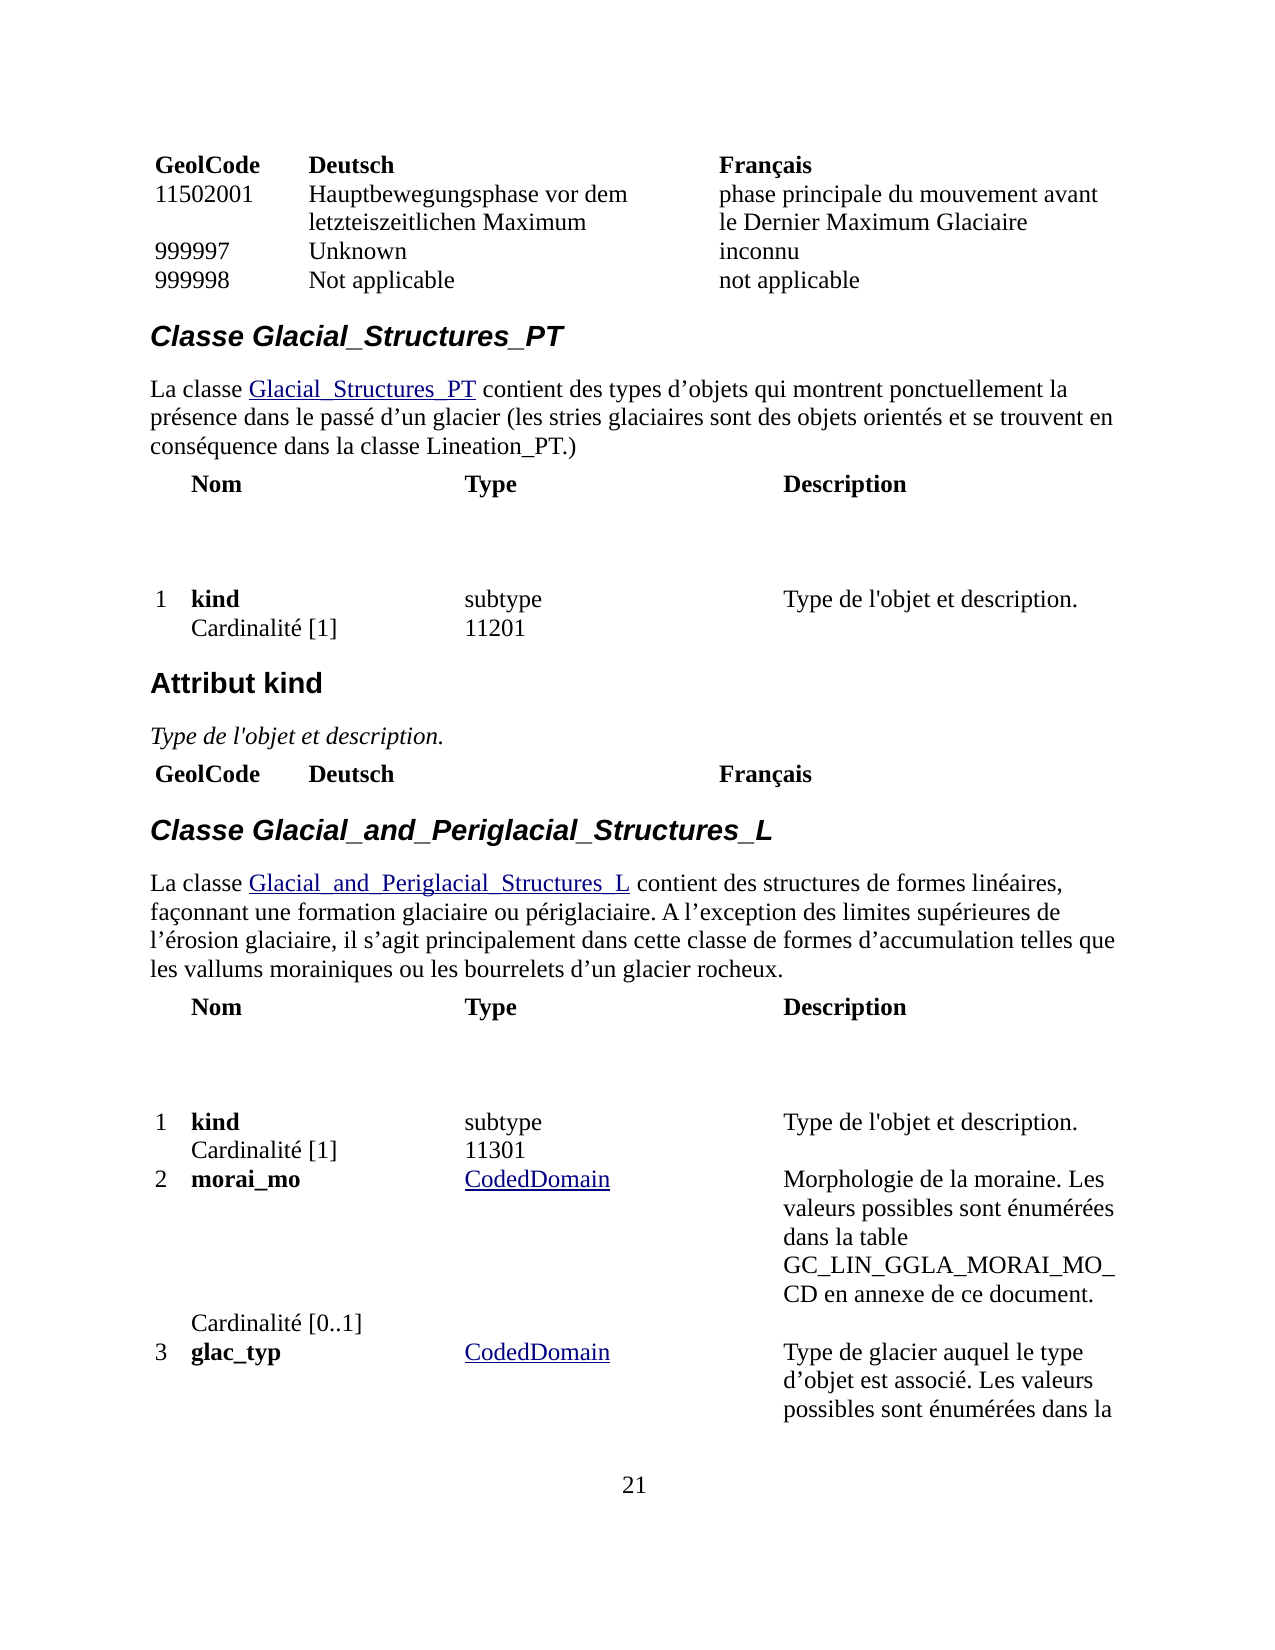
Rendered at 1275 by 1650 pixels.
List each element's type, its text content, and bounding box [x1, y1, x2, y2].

table_cell [460, 1308, 779, 1337]
table_cell inconnu [714, 236, 1125, 265]
text La classe Glacial_and_Periglacial_Structures_L contient des structures de formes linéaires, façonnant une formation glaciaire ou périglaciaire. A l’exception des limites supérieures de l’érosion glaciaire, il s’agit principalement dans cette classe de formes d’accumulation telles que les vallums morainiques ou les bourrelets d’un glacier rocheux. [150, 868, 1125, 983]
text Type de l'objet et description. [150, 721, 1125, 750]
table_cell 1 [150, 584, 186, 613]
table_cell 999997 [150, 236, 304, 265]
table_header Deutsch [304, 759, 714, 788]
subtitle Classe Glacial_Structures_PT [150, 319, 1125, 352]
table_cell 11301 [460, 1136, 779, 1164]
table_cell CodedDomain [460, 1337, 779, 1423]
table_header Français [714, 150, 1125, 179]
table_cell glac_typ [186, 1337, 460, 1423]
table_cell morai_mo [186, 1164, 460, 1308]
table_header Description [779, 469, 1125, 584]
table_cell [779, 613, 1125, 641]
table_cell subtype [460, 1107, 779, 1136]
table_cell kind [186, 1107, 460, 1136]
table_cell not applicable [714, 265, 1125, 294]
table_cell [150, 1136, 186, 1164]
table_header [150, 992, 186, 1107]
table_cell 3 [150, 1337, 186, 1423]
table_header Nom [186, 469, 460, 584]
text La classe Glacial_Structures_PT contient des types d’objets qui montrent ponctuellement la présence dans le passé d’un glacier (les stries glaciaires sont des objets orientés et se trouvent en conséquence dans la classe Lineation_PT.) [150, 374, 1125, 460]
table_cell Morphologie de la moraine. Les valeurs possibles sont énumérées dans la table GC_LIN_GGLA_MORAI_MO_CD en annexe de ce document. [779, 1164, 1125, 1308]
table_cell Cardinalité [1] [186, 613, 460, 641]
table_cell Cardinalité [0..1] [186, 1308, 460, 1337]
table_cell 999998 [150, 265, 304, 294]
table_cell 11502001 [150, 179, 304, 236]
table_cell Cardinalité [1] [186, 1136, 460, 1164]
table_header GeolCode [150, 759, 304, 788]
table_header Deutsch [304, 150, 714, 179]
subtitle Classe Glacial_and_Periglacial_Structures_L [150, 813, 1125, 846]
table_cell [779, 1308, 1125, 1337]
table_cell Type de l'objet et description. [779, 1107, 1125, 1136]
table_header Description [779, 992, 1125, 1107]
table_cell [150, 613, 186, 641]
table_cell Type de l'objet et description. [779, 584, 1125, 613]
table_cell [779, 1136, 1125, 1164]
table_cell Hauptbewegungsphase vor dem letzteiszeitlichen Maximum [304, 179, 714, 236]
table_header GeolCode [150, 150, 304, 179]
table_cell Not applicable [304, 265, 714, 294]
table_header [150, 469, 186, 584]
table_cell 2 [150, 1164, 186, 1308]
subtitle Attribut kind [150, 666, 1125, 700]
table_cell Unknown [304, 236, 714, 265]
table_cell phase principale du mouvement avant le Dernier Maximum Glaciaire [714, 179, 1125, 236]
table_cell [150, 1308, 186, 1337]
table_header Nom [186, 992, 460, 1107]
table_header Français [714, 759, 1125, 788]
table_cell 1 [150, 1107, 186, 1136]
table_cell subtype [460, 584, 779, 613]
table_cell 11201 [460, 613, 779, 641]
table_cell Type de glacier auquel le type d’objet est associé. Les valeurs possibles sont énumérées dans la [779, 1337, 1125, 1423]
table_cell kind [186, 584, 460, 613]
table_header Type [460, 469, 779, 584]
table_header Type [460, 992, 779, 1107]
table_cell CodedDomain [460, 1164, 779, 1308]
